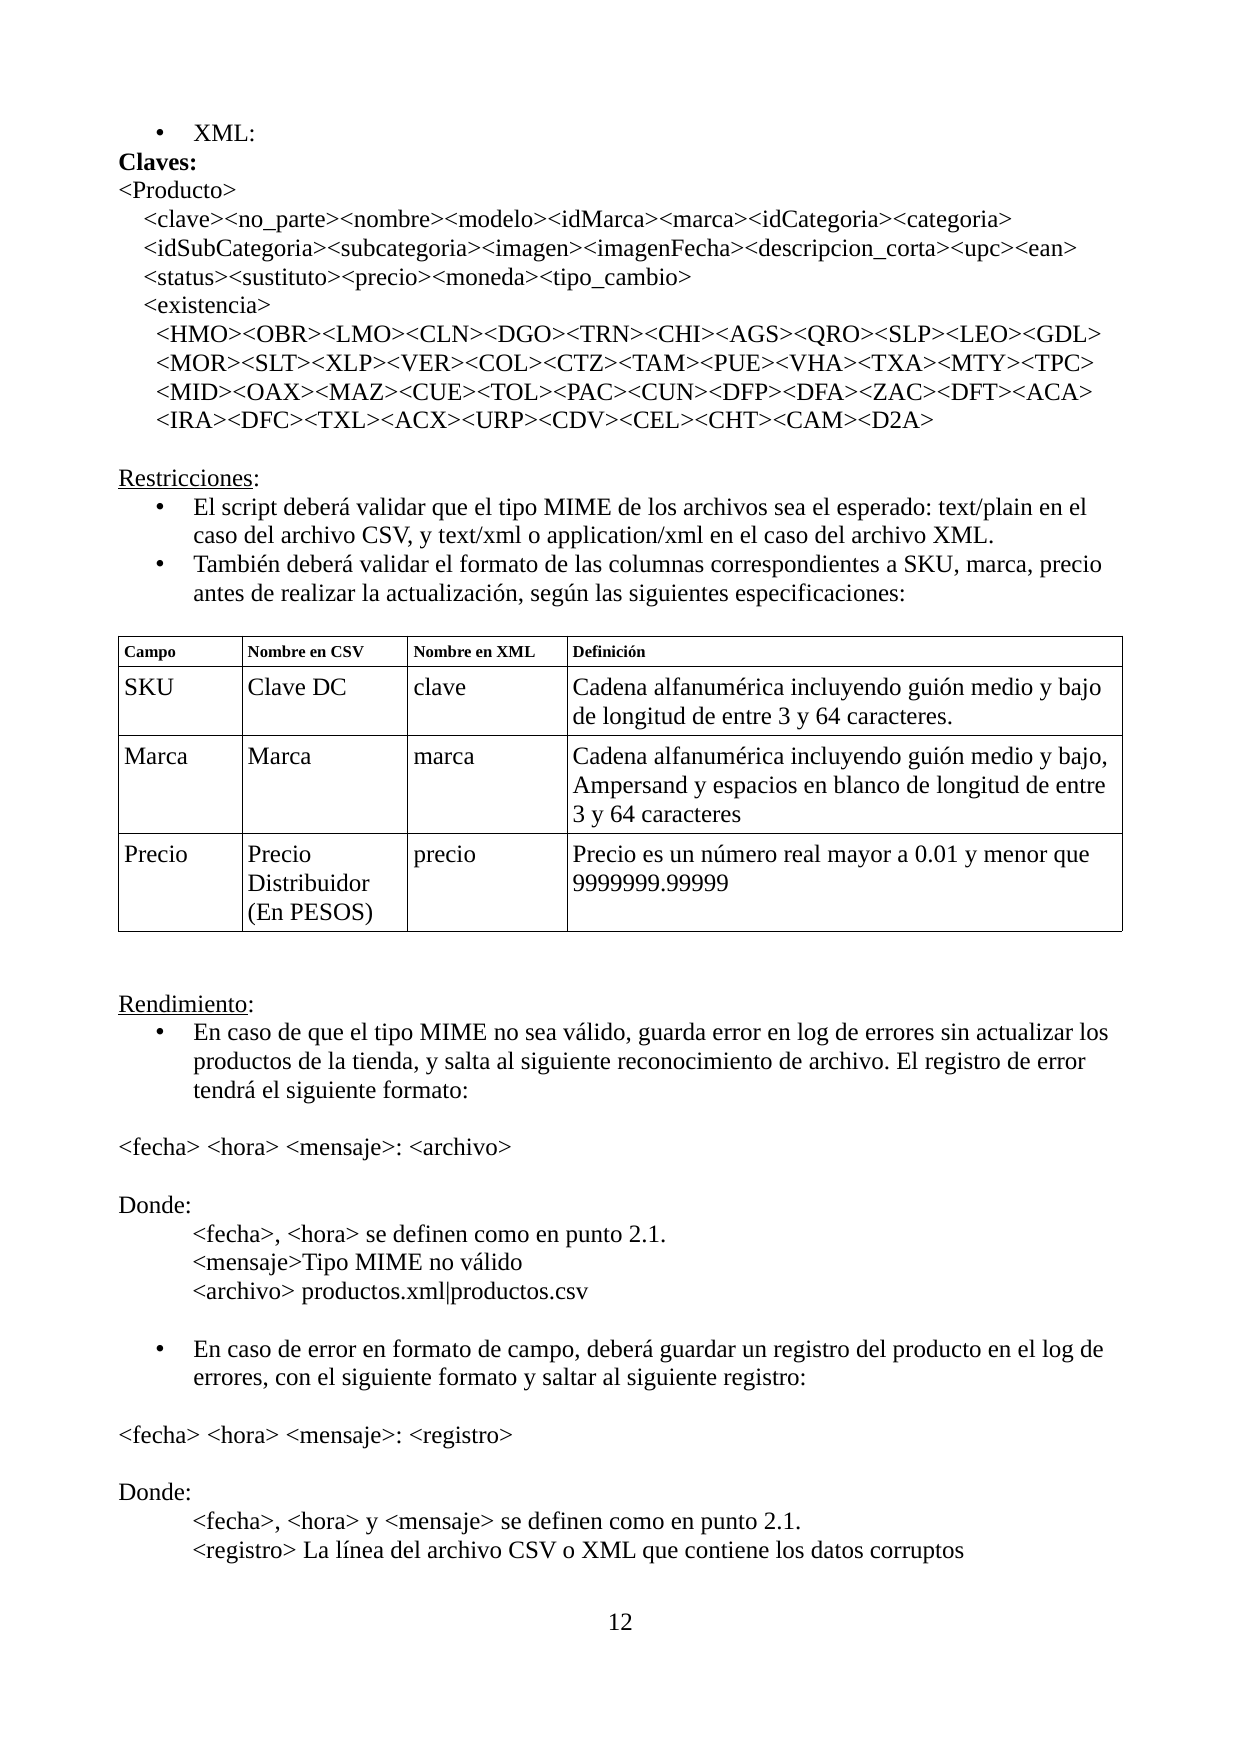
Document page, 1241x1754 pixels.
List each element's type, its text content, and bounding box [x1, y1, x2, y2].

text <MID><OAX><MAZ><CUE><TOL><PAC><CUN><DFP><DFA><ZAC><DFT><ACA> [118, 377, 1122, 406]
text <fecha>, <hora> y <mensaje> se definen como en punto 2.1. [118, 1506, 1122, 1535]
text Donde: [118, 1477, 1122, 1506]
table_cell Precio es un número real mayor a 0.01 y menor que 9999999.99999 [568, 834, 1122, 931]
table_cell precio [408, 834, 567, 931]
table_cell SKU [119, 667, 242, 735]
table_header Definición [568, 637, 1122, 666]
text <mensaje>Tipo MIME no válido [118, 1247, 1122, 1276]
table_header Nombre en CSV [243, 637, 407, 666]
table_cell Precio Distribuidor (En PESOS) [243, 834, 407, 931]
table_cell clave [408, 667, 567, 735]
table_cell Marca [243, 736, 407, 833]
text <registro> La línea del archivo CSV o XML que contiene los datos corruptos [118, 1535, 1122, 1564]
text <fecha> <hora> <mensaje>: <registro> [118, 1420, 1122, 1449]
table_cell Precio [119, 834, 242, 931]
text <fecha> <hora> <mensaje>: <archivo> [118, 1132, 1122, 1161]
list En caso de error en formato de campo, deberá guardar un registro del producto en el log de errores, con el siguiente formato y saltar al siguiente registro: [156, 1334, 1122, 1391]
list XML: [156, 118, 1122, 147]
table_cell marca [408, 736, 567, 833]
text <idSubCategoria><subcategoria><imagen><imagenFecha><descripcion_corta><upc><ean> [118, 233, 1122, 262]
text <archivo> productos.xml|productos.csv [118, 1276, 1122, 1305]
text Donde: [118, 1190, 1122, 1219]
text <clave><no_parte><nombre><modelo><idMarca><marca><idCategoria><categoria> [118, 204, 1122, 233]
table_header Nombre en XML [408, 637, 567, 666]
text <HMO><OBR><LMO><CLN><DGO><TRN><CHI><AGS><QRO><SLP><LEO><GDL> [118, 319, 1122, 348]
text <existencia> [118, 291, 1122, 319]
list En caso de que el tipo MIME no sea válido, guarda error en log de errores sin actualizar los productos de la tienda, y salta al siguiente reconocimiento de archivo. El registro de error tendrá el siguiente formato: [156, 1017, 1122, 1104]
list El script deberá validar que el tipo MIME de los archivos sea el esperado: text/plain en el caso del archivo CSV, y text/xml o application/xml en el caso del archivo XML. [156, 492, 1122, 549]
text <Producto> [118, 176, 1122, 204]
list También deberá validar el formato de las columnas correspondientes a SKU, marca, precio antes de realizar la actualización, según las siguientes especificaciones: [156, 549, 1122, 607]
table_cell Marca [119, 736, 242, 833]
table_cell Cadena alfanumérica incluyendo guión medio y bajo de longitud de entre 3 y 64 caracteres. [568, 667, 1122, 735]
table_cell Cadena alfanumérica incluyendo guión medio y bajo, Ampersand y espacios en blanco de longitud de entre 3 y 64 caracteres [568, 736, 1122, 833]
text Rendimiento: [118, 989, 1122, 1017]
text <fecha>, <hora> se definen como en punto 2.1. [118, 1219, 1122, 1247]
text Restricciones: [118, 463, 1122, 492]
text <status><sustituto><precio><moneda><tipo_cambio> [118, 262, 1122, 291]
text <IRA><DFC><TXL><ACX><URP><CDV><CEL><CHT><CAM><D2A> [118, 406, 1122, 434]
table_cell Clave DC [243, 667, 407, 735]
text <MOR><SLT><XLP><VER><COL><CTZ><TAM><PUE><VHA><TXA><MTY><TPC> [118, 348, 1122, 377]
table_header Campo [119, 637, 242, 666]
text Claves: [118, 147, 1122, 176]
